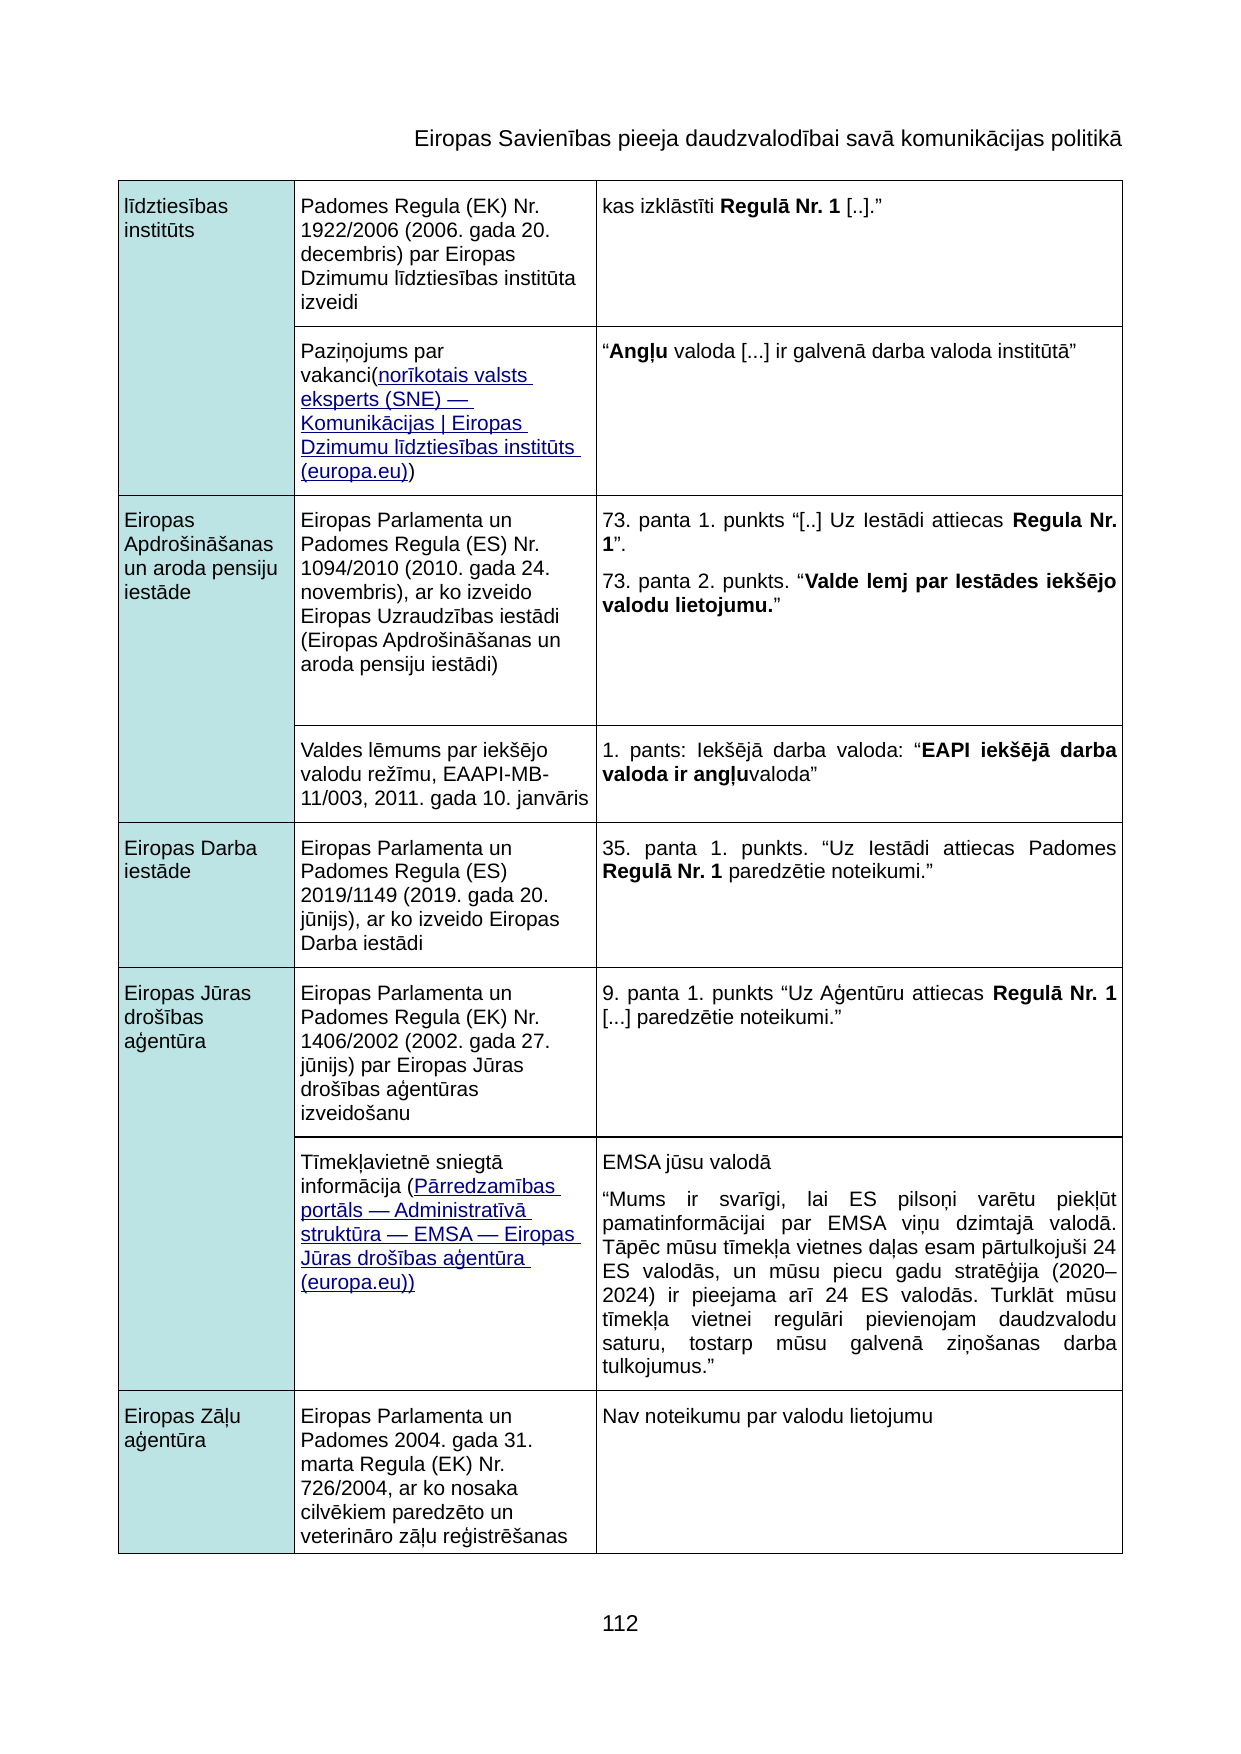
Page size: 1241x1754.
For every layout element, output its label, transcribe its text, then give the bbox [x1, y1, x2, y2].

table_cell Padomes Regula (EK) Nr. 1922/2006 (2006. gada 20. decembris) par Eiropas Dzimumu līdztiesības institūta izveidi [295, 181, 596, 326]
table_cell EMSA jūsu valodā “Mums ir svarīgi, lai ES pilsoņi varētu piekļūt pamatinformācijai par EMSA viņu dzimtajā valodā. Tāpēc mūsu tīmekļa vietnes daļas esam pārtulkojuši 24 ES valodās, un mūsu piecu gadu stratēģija (2020–2024) ir pieejama arī 24 ES valodās. Turklāt mūsu tīmekļa vietnei regulāri pievienojam daudzvalodu saturu, tostarp mūsu galvenā ziņošanas darba tulkojumus.” [597, 1138, 1122, 1390]
table_cell Eiropas Darba iestāde [119, 823, 294, 967]
table_cell Eiropas Parlamenta un Padomes Regula (ES) 2019/1149 (2019. gada 20. jūnijs), ar ko izveido Eiropas Darba iestādi [295, 823, 596, 967]
table_cell Eiropas Parlamenta un Padomes 2004. gada 31. marta Regula (EK) Nr. 726/2004, ar ko nosaka cilvēkiem paredzēto un veterināro zāļu reģistrēšanas [295, 1391, 596, 1553]
table_cell Eiropas Zāļu aģentūra [119, 1391, 294, 1553]
table_cell Eiropas Jūras drošības aģentūra [119, 968, 294, 1390]
table_cell Eiropas Parlamenta un Padomes Regula (EK) Nr. 1406/2002 (2002. gada 27. jūnijs) par Eiropas Jūras drošības aģentūras izveidošanu [295, 968, 596, 1136]
table_cell 35. panta 1. punkts. “Uz Iestādi attiecas Padomes Regulā Nr. 1 paredzētie noteikumi.” [597, 823, 1122, 967]
table_cell Valdes lēmums par iekšējo valodu režīmu, EAAPI-MB- 11/003, 2011. gada 10. janvāris [295, 726, 596, 822]
table_cell līdztiesības institūts [119, 181, 294, 495]
table_cell Nav noteikumu par valodu lietojumu [597, 1391, 1122, 1553]
table_cell Tīmekļavietnē sniegtā informācija (Pārredzamības portāls — Administratīvā struktūra — EMSA — Eiropas Jūras drošības aģentūra (europa.eu)) [295, 1138, 596, 1390]
table_cell “Angļu valoda [...] ir galvenā darba valoda institūtā” [597, 327, 1122, 495]
table_cell Paziņojums par vakanci(norīkotais valsts eksperts (SNE) — Komunikācijas | Eiropas Dzimumu līdztiesības institūts (europa.eu)) [295, 327, 596, 495]
table_cell 73. panta 1. punkts “[..] Uz Iestādi attiecas Regula Nr. 1”. 73. panta 2. punkts. “Valde lemj par Iestādes iekšējo valodu lietojumu.” [597, 496, 1122, 725]
table_cell kas izklāstīti Regulā Nr. 1 [..].” [597, 181, 1122, 326]
table_cell 1. pants: Iekšējā darba valoda: “EAPI iekšējā darba valoda ir angļuvaloda” [597, 726, 1122, 822]
table_cell Eiropas Parlamenta un Padomes Regula (ES) Nr. 1094/2010 (2010. gada 24. novembris), ar ko izveido Eiropas Uzraudzības iestādi (Eiropas Apdrošināšanas un aroda pensiju iestādi) [295, 496, 596, 725]
table_cell Eiropas Apdrošināšanas un aroda pensiju iestāde [119, 496, 294, 822]
table_cell 9. panta 1. punkts “Uz Aģentūru attiecas Regulā Nr. 1 [...] paredzētie noteikumi.” [597, 968, 1122, 1136]
